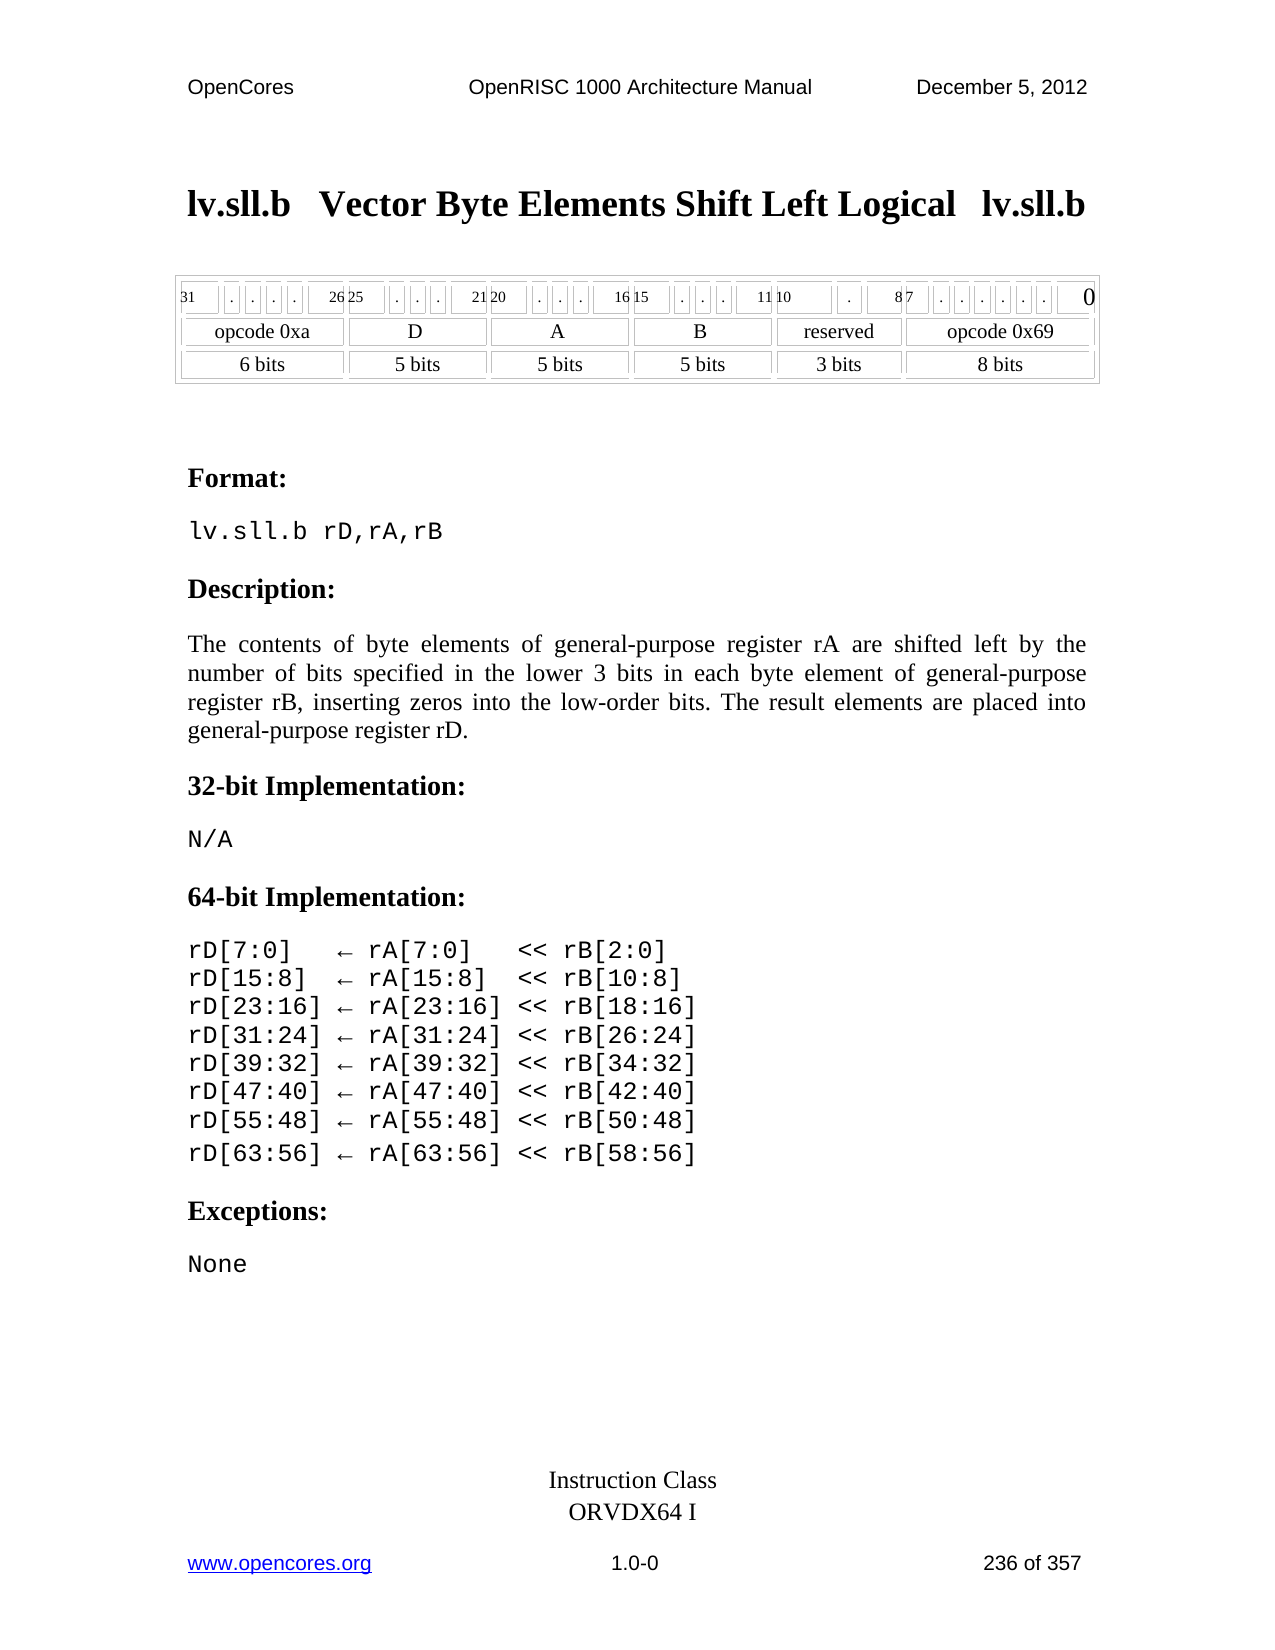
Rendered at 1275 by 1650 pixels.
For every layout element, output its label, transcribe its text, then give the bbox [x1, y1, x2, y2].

text None [187, 1252, 1087, 1280]
text lv.sll.b rD,rA,rB [187, 518, 1087, 547]
text Exceptions: [187, 1194, 1087, 1227]
text 32-bit Implementation: [187, 769, 1087, 801]
text rD[7:0] ← rA[7:0] << rB[2:0] rD[15:8] ← rA[15:8] << rB[10:8] rD[23:16] ← rA[23:16] << rB[18:16] rD[31:24] ← rA[31:24] << rB[26:24] rD[39:32] ← rA[39:32] << rB[34:32] rD[47:40] ← rA[47:40] << rB[42:40] rD[55:48] ← rA[55:48] << rB[50:48] rD[63:56] ← rA[63:56] << rB[58:56] [187, 937, 1087, 1169]
text 64-bit Implementation: [187, 880, 1087, 912]
text Format: [187, 461, 1087, 493]
text The contents of byte elements of general-purpose register rA are shifted left by the number of bits specified in the lower 3 bits in each byte element of general-purpose register rB, inserting zeros into the low-order bits. The result elements are placed into general-purpose register rD. [187, 629, 1087, 744]
text Description: [187, 572, 1087, 604]
text N/A [187, 826, 1087, 855]
